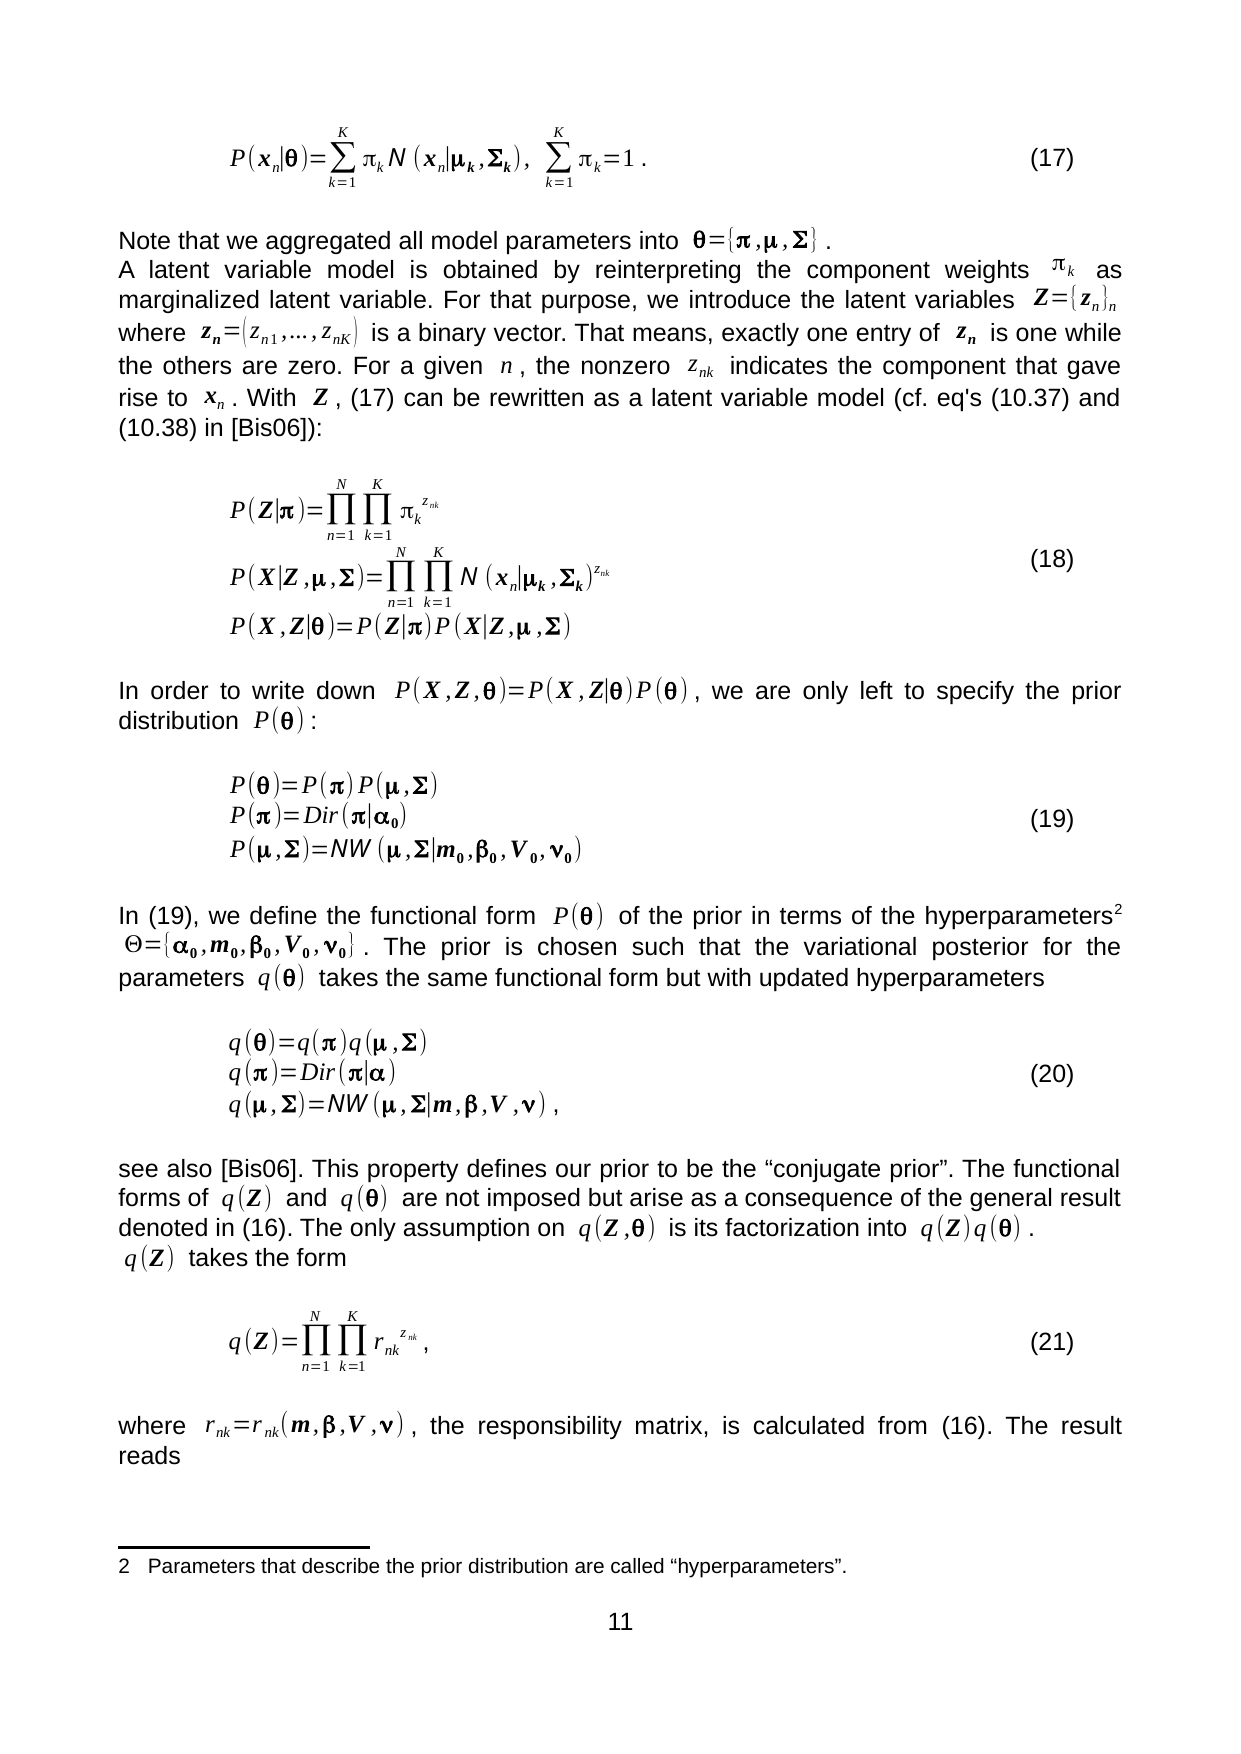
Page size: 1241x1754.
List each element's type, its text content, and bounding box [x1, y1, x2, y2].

table_header , [217, 1301, 1024, 1380]
table_header [118, 470, 217, 647]
text In order to write down , we are only left to specify the prior distribution : [118, 675, 1122, 736]
table_header (20) [1024, 1021, 1123, 1125]
table_header , [217, 1021, 1024, 1125]
table_header (17) [1024, 118, 1123, 197]
table_header [118, 1021, 217, 1125]
text where , the responsibility matrix, is calculated from (16). The result reads [118, 1409, 1122, 1470]
table_header [217, 470, 1024, 647]
table_header [118, 1301, 217, 1380]
table_header (21) [1024, 1301, 1123, 1380]
table_header (18) [1024, 470, 1123, 647]
text Note that we aggregated all model parameters into . [118, 226, 1122, 255]
text see also [Bis06]. This property defines our prior to be the “conjugate prior”. The functional forms of and are not imposed but arise as a consequence of the general result denoted in (16). The only assumption on is its factorization into . [118, 1154, 1122, 1243]
text takes the form [118, 1243, 1122, 1273]
text A latent variable model is obtained by reinterpreting the component weights as marginalized latent variable. For that purpose, we introduce the latent variables where is a binary vector. That means, exactly one entry of is one while the others are zero. For a given , the nonzero indicates the component that gave rise to . With , (17) can be rewritten as a latent variable model (cf. eq's (10.37) and (10.38) in [Bis06]): [118, 255, 1122, 441]
text In (19), we define the functional form of the prior in terms of the hyperparameters . The prior is chosen such that the variational posterior for the parameters takes the same functional form but with updated hyperparameters [118, 901, 1122, 992]
table_header (19) [1024, 764, 1123, 872]
table_header [118, 118, 217, 197]
table_header [118, 764, 217, 872]
table_header [217, 764, 1024, 872]
text Parameters that describe the prior distribution are called “hyperparameters”. [118, 1554, 1122, 1578]
table_header . [217, 118, 1024, 197]
